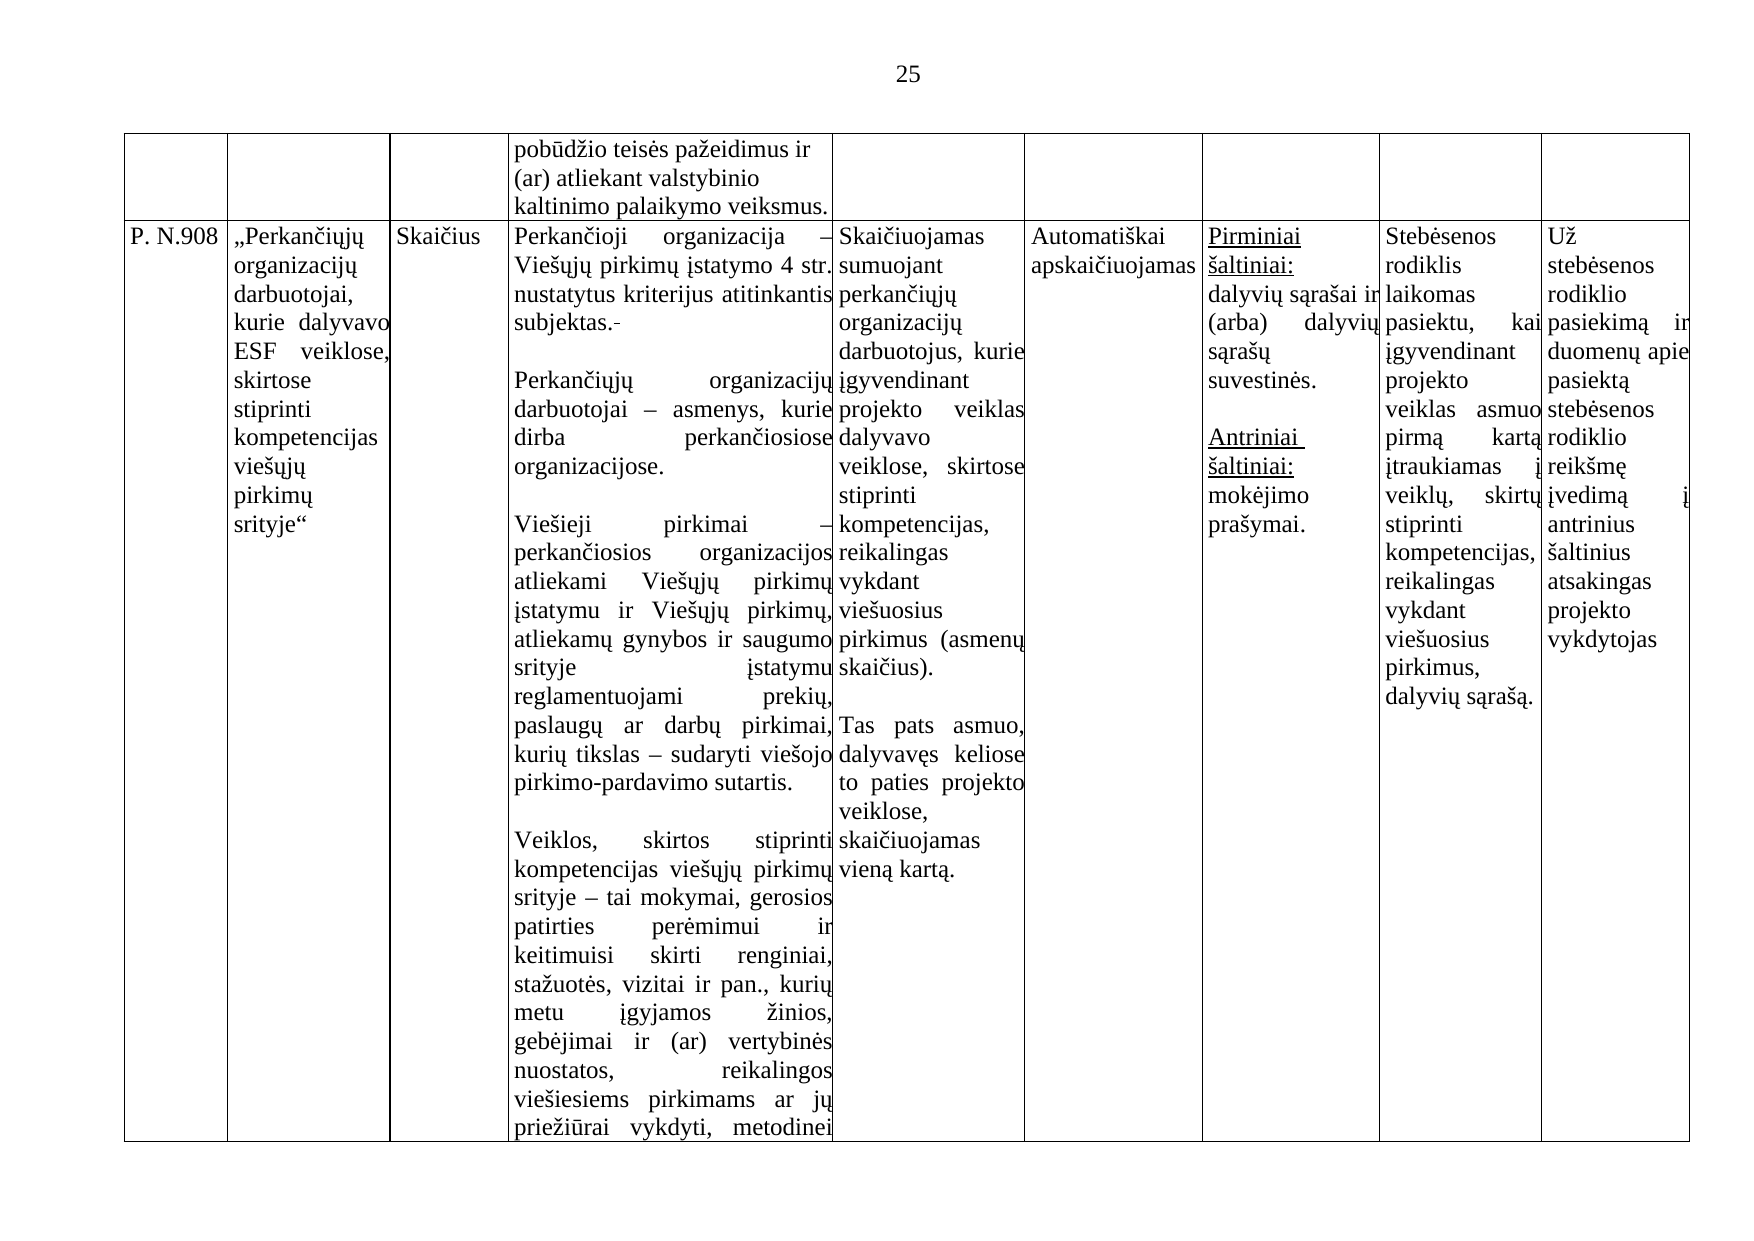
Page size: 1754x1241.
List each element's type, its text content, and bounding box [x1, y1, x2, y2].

table_cell P. N.908 [125, 221, 227, 1141]
table_cell [391, 134, 508, 220]
table_cell [125, 134, 227, 220]
table_cell Pirminiai šaltiniai: dalyvių sąrašai ir (arba) dalyvių sąrašų suvestinės. Antriniai šaltiniai: mokėjimo prašymai. [1203, 221, 1379, 1141]
table_cell [833, 134, 1024, 220]
table_cell [1542, 134, 1689, 220]
table_cell Perkančioji organizacija – Viešųjų pirkimų įstatymo 4 str. nustatytus kriterijus atitinkantis subjektas. Perkančiųjų organizacijų darbuotojai – asmenys, kurie dirba perkančiosiose organizacijose. Viešieji pirkimai – perkančiosios organizacijos atliekami Viešųjų pirkimų įstatymu ir Viešųjų pirkimų, atliekamų gynybos ir saugumo srityje įstatymu reglamentuojami prekių, paslaugų ar darbų pirkimai, kurių tikslas – sudaryti viešojo pirkimo-pardavimo sutartis. Veiklos, skirtos stiprinti kompetencijas viešųjų pirkimų srityje – tai mokymai, gerosios patirties perėmimui ir keitimuisi skirti renginiai, stažuotės, vizitai ir pan., kurių metu įgyjamos žinios, gebėjimai ir (ar) vertybinės nuostatos, reikalingos viešiesiems pirkimams ar jų priežiūrai vykdyti, metodinei [509, 221, 832, 1141]
table_cell [1203, 134, 1379, 220]
table_cell Už stebėsenos rodiklio pasiekimą ir duomenų apie pasiektą stebėsenos rodiklio reikšmę įvedimą į antrinius šaltinius atsakingas projekto vykdytojas [1542, 221, 1689, 1141]
table_cell Skaičiuojamas sumuojant perkančiųjų organizacijų darbuotojus, kurie įgyvendinant projekto veiklas dalyvavo veiklose, skirtose stiprinti kompetencijas, reikalingas vykdant viešuosius pirkimus (asmenų skaičius). Tas pats asmuo, dalyvavęs keliose to paties projekto veiklose, skaičiuojamas vieną kartą. [833, 221, 1024, 1141]
table_cell Automatiškai apskaičiuojamas [1025, 221, 1202, 1141]
table_cell pobūdžio teisės pažeidimus ir (ar) atliekant valstybinio kaltinimo palaikymo veiksmus. [509, 134, 832, 220]
table_cell „Perkančiųjų organizacijų darbuotojai, kurie dalyvavo ESF veiklose, skirtose stiprinti kompetencijas viešųjų pirkimų srityje“ [228, 221, 389, 1141]
table_cell [1025, 134, 1202, 220]
table_cell [1380, 134, 1541, 220]
table_cell Skaičius [391, 221, 508, 1141]
table_cell Stebėsenos rodiklis laikomas pasiektu, kai įgyvendinant projekto veiklas asmuo pirmą kartą įtraukiamas į veiklų, skirtų stiprinti kompetencijas, reikalingas vykdant viešuosius pirkimus, dalyvių sąrašą. [1380, 221, 1541, 1141]
table_cell [228, 134, 389, 220]
